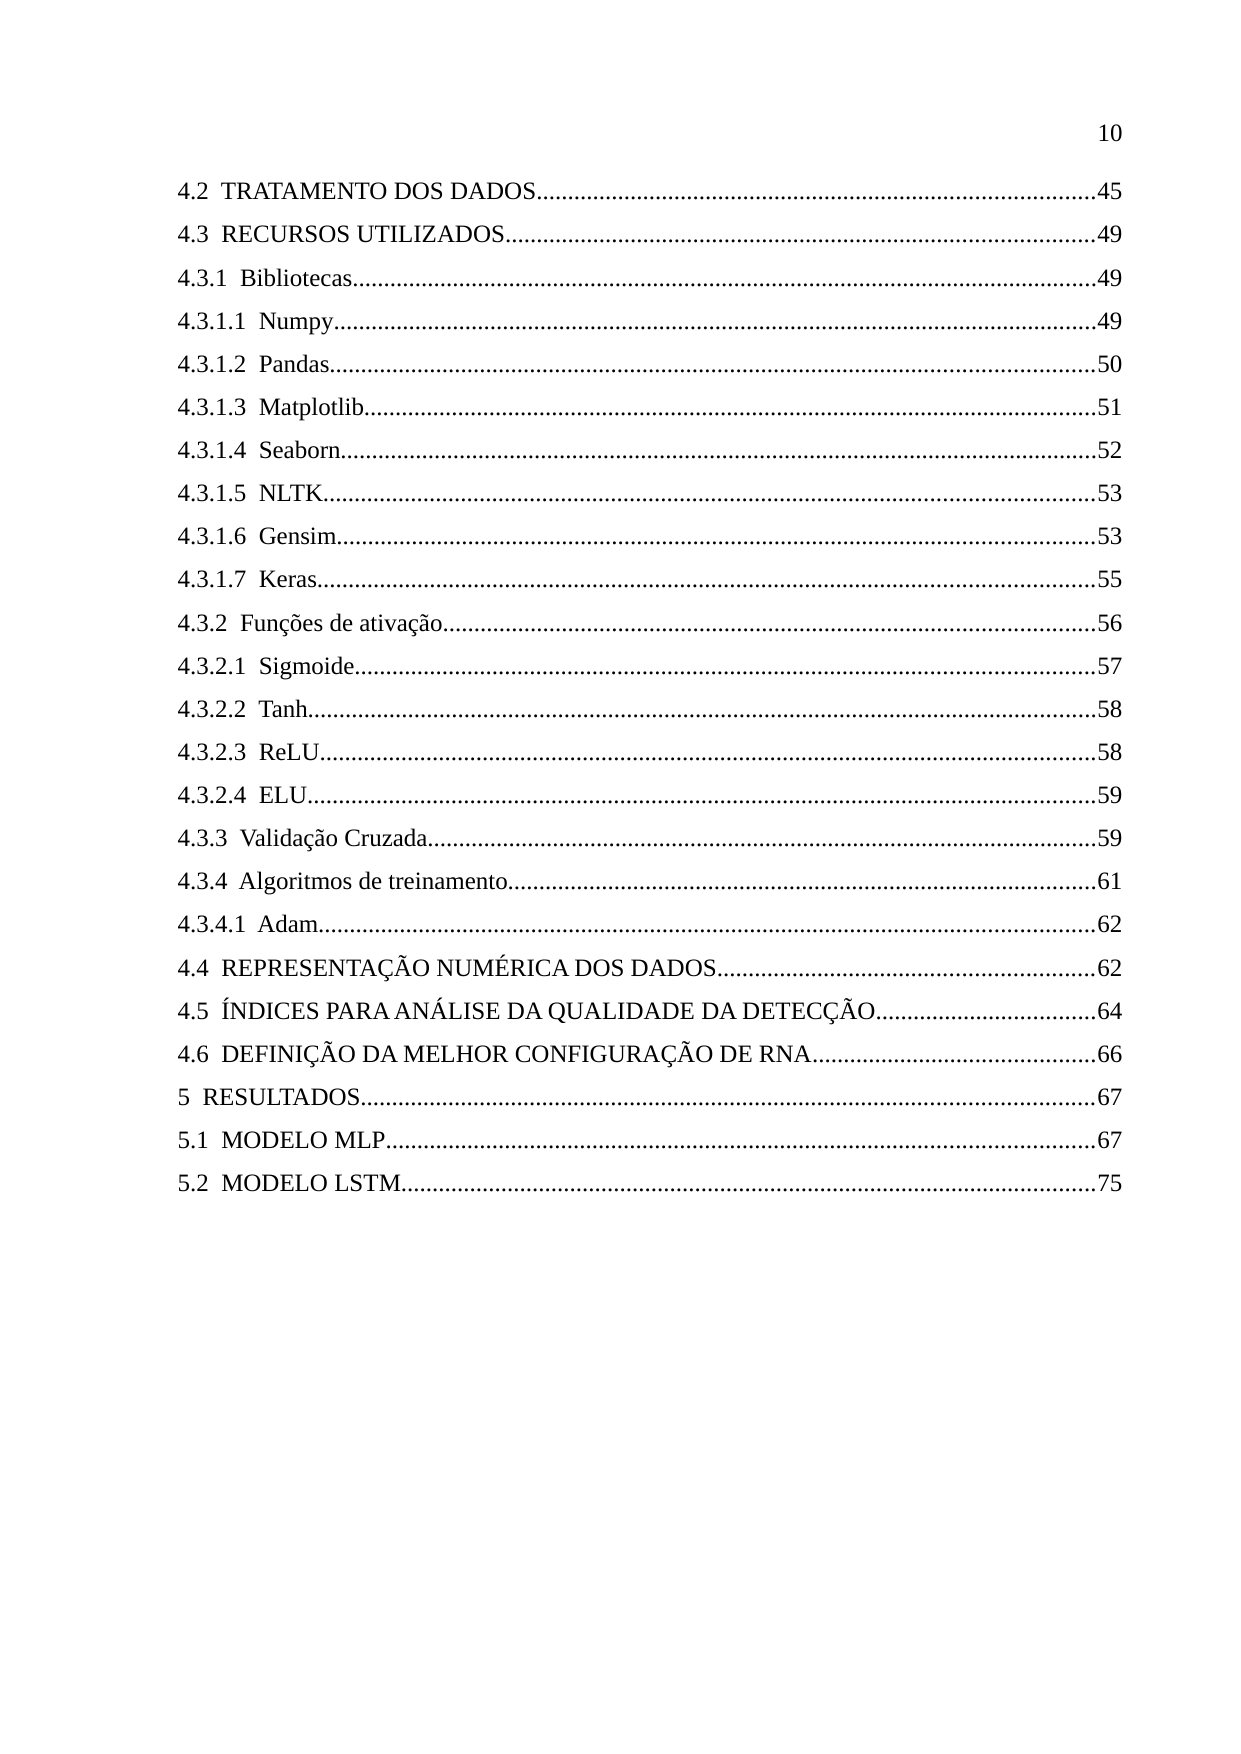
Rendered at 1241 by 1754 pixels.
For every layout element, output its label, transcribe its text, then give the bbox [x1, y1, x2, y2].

text 5.2 MODELO LSTM 75 [177, 1168, 1122, 1197]
text 4.3.1.1 Numpy 49 [177, 306, 1122, 334]
text 4.3.2.3 ReLU 58 [177, 737, 1122, 766]
text 4.3.2.1 Sigmoide 57 [177, 651, 1122, 679]
text 4.3.4 Algoritmos de treinamento 61 [177, 866, 1122, 895]
text 4.3.2.2 Tanh 58 [177, 694, 1122, 723]
text 4.6 DEFINIÇÃO DA MELHOR CONFIGURAÇÃO DE RNA 66 [177, 1039, 1122, 1068]
text 4.3.2.4 ELU 59 [177, 780, 1122, 809]
text 4.3 RECURSOS UTILIZADOS 49 [177, 219, 1122, 248]
text 4.4 REPRESENTAÇÃO NUMÉRICA DOS DADOS 62 [177, 953, 1122, 981]
text 5.1 MODELO MLP 67 [177, 1125, 1122, 1154]
text 5 RESULTADOS 67 [177, 1082, 1122, 1111]
text 4.3.4.1 Adam 62 [177, 909, 1122, 938]
text 4.3.1.7 Keras 55 [177, 564, 1122, 593]
text 4.3.1.6 Gensim 53 [177, 521, 1122, 550]
text 4.2 TRATAMENTO DOS DADOS 45 [177, 176, 1122, 205]
text 4.3.1.4 Seaborn 52 [177, 435, 1122, 464]
text 4.3.1 Bibliotecas 49 [177, 263, 1122, 291]
text 4.3.2 Funções de ativação 56 [177, 608, 1122, 636]
text 4.3.1.2 Pandas 50 [177, 349, 1122, 378]
text 4.5 ÍNDICES PARA ANÁLISE DA QUALIDADE DA DETECÇÃO 64 [177, 996, 1122, 1024]
text 4.3.1.3 Matplotlib 51 [177, 392, 1122, 421]
text 4.3.3 Validação Cruzada 59 [177, 823, 1122, 852]
text 4.3.1.5 NLTK 53 [177, 478, 1122, 507]
